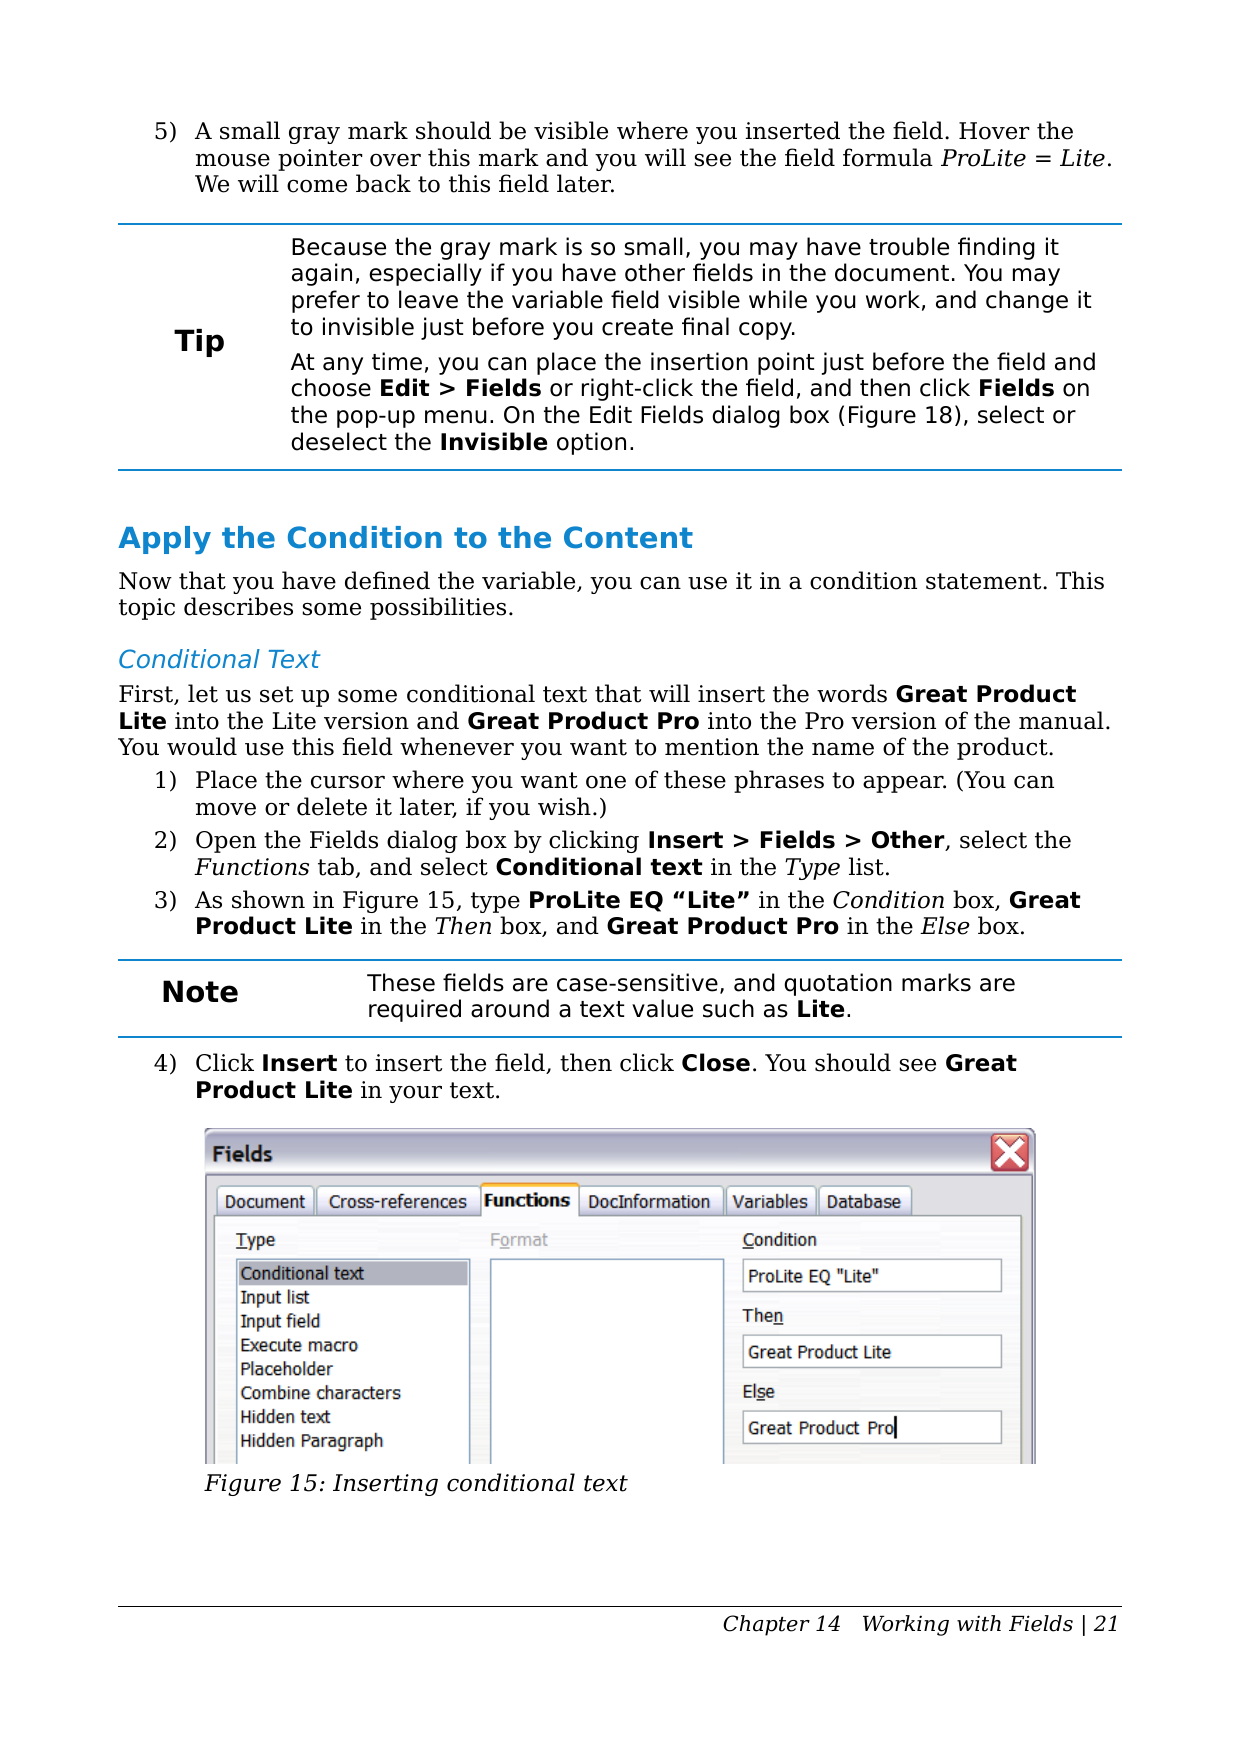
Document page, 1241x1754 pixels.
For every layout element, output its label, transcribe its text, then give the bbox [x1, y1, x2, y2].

subtitle Conditional Text [118, 646, 1122, 675]
list Open the Fields dialog box by clicking Insert > Fields > Other, select the Functions tab, and select Conditional text in the Type list. [177, 827, 1122, 881]
list A small gray mark should be visible where you inserted the field. Hover the mouse pointer over this mark and you will see the field formula ProLite = Lite. We will come back to this field later. [177, 118, 1122, 198]
list Click Insert to insert the field, then click Close. You should see Great Product Lite in your text. [177, 1051, 1122, 1104]
table_header Note [118, 961, 281, 1036]
table_header Because the gray mark is so small, you may have trouble finding it again, especially if you have other fields in the document. You may prefer to leave the variable field visible while you work, and change it to invisible just before you create final copy. At any time, you can place the insertion point just before the field and choose Edit > Fields or right-click the field, and then click Fields on the pop-up menu. On the Edit Fields dialog box (Figure 18), select or deselect the Invisible option. [281, 225, 1122, 469]
text Figure 15: Inserting conditional text [204, 1470, 1036, 1497]
subtitle Apply the Condition to the Content [118, 522, 1122, 556]
picture [204, 1128, 1036, 1464]
list As shown in Figure 15, type ProLite EQ “Lite” in the Condition box, Great Product Lite in the Then box, and Great Product Pro in the Else box. [177, 887, 1122, 940]
list First, let us set up some conditional text that will insert the words Great Product Lite into the Lite version and Great Product Pro into the Pro version of the manual. You would use this field whenever you want to mention the name of the product. [118, 681, 1122, 761]
text Now that you have defined the variable, you can use it in a condition statement. This topic describes some possibilities. [118, 568, 1122, 621]
list Place the cursor where you want one of these phrases to appear. (You can move or delete it later, if you wish.) [177, 768, 1122, 821]
table_header These fields are case-sensitive, and quotation marks are required around a text value such as Lite. [281, 961, 1122, 1036]
table_header Tip [118, 225, 281, 469]
